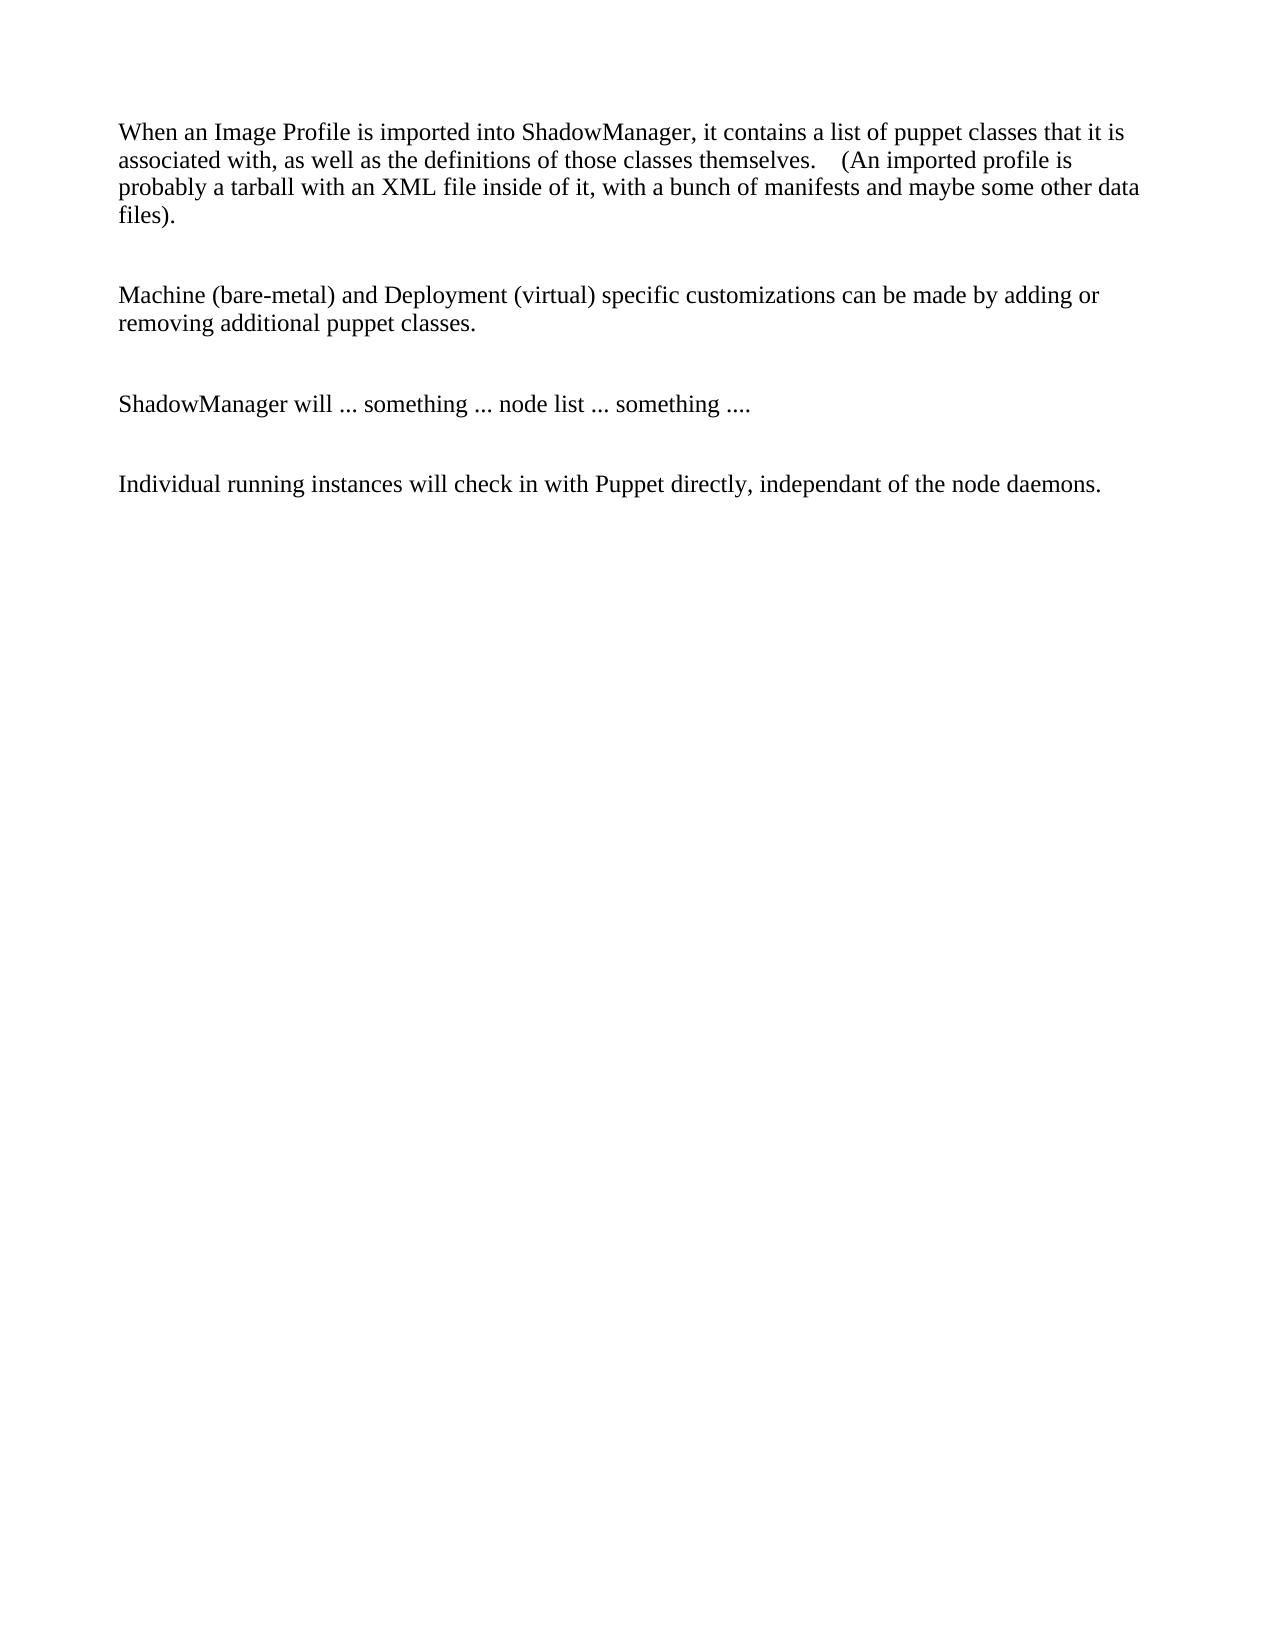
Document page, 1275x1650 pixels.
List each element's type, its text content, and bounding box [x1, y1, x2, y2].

text Individual running instances will check in with Puppet directly, independant of the node daemons. [118, 470, 1157, 498]
text Machine (bare-metal) and Deployment (virtual) specific customizations can be made by adding or removing additional puppet classes. [118, 282, 1157, 337]
text When an Image Profile is imported into ShadowManager, it contains a list of puppet classes that it is associated with, as well as the definitions of those classes themselves. (An imported profile is probably a tarball with an XML file inside of it, with a bunch of manifests and maybe some other data files). [118, 118, 1157, 229]
text ShadowManager will ... something ... node list ... something .... [118, 390, 1157, 417]
